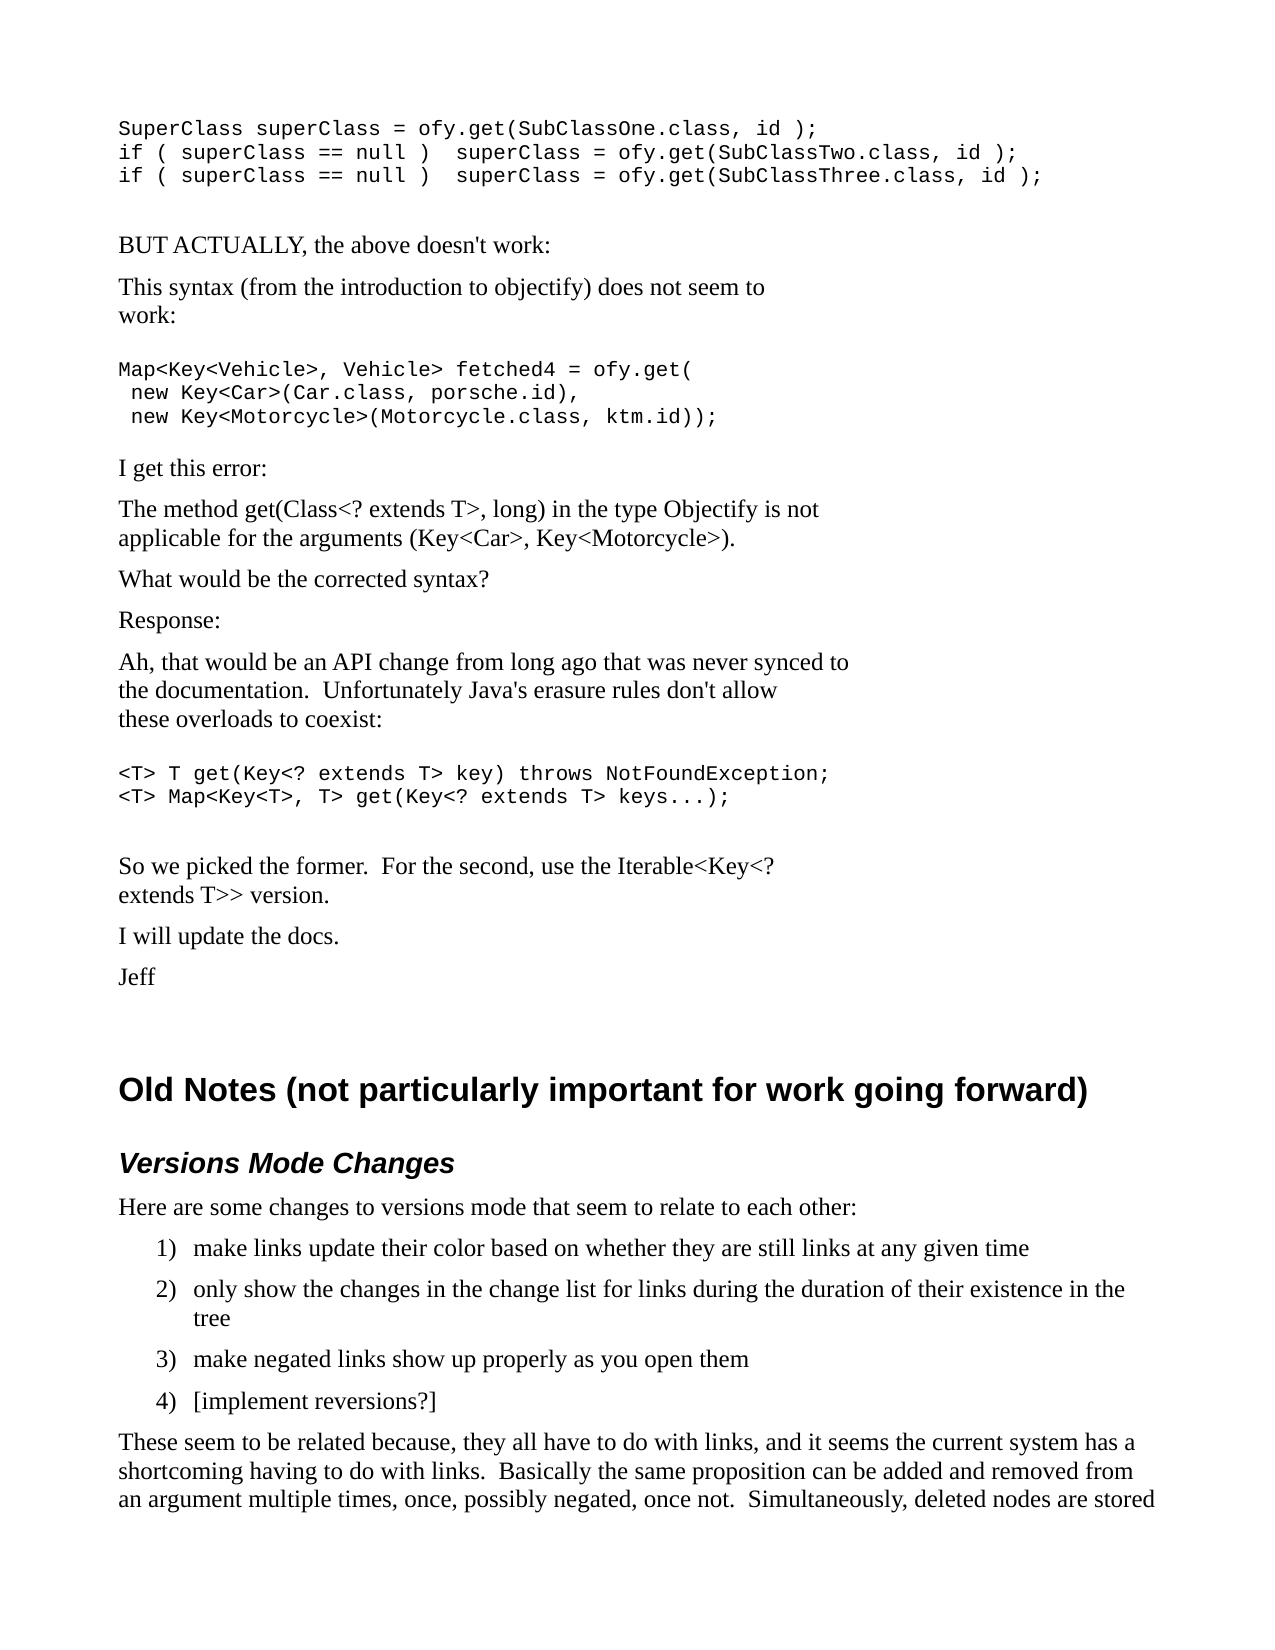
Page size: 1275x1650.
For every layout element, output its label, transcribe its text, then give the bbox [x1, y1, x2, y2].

text Response: [118, 606, 1157, 634]
text if ( superClass == null ) superClass = ofy.get(SubClassTwo.class, id ); [118, 142, 1157, 165]
text Ah, that would be an API change from long ago that was never synced to the documentation. Unfortunately Java's erasure rules don't allow these overloads to coexist: [118, 647, 1157, 733]
text These seem to be related because, they all have to do with links, and it seems the current system has a shortcoming having to do with links. Basically the same proposition can be added and removed from an argument multiple times, once, possibly negated, once not. Simultaneously, deleted nodes are stored [118, 1427, 1157, 1513]
subtitle Versions Mode Changes [118, 1146, 1157, 1179]
list make links update their color based on whether they are still links at any given time [156, 1233, 1157, 1262]
text Jeff [118, 962, 1157, 991]
text What would be the corrected syntax? [118, 564, 1157, 593]
text I will update the docs. [118, 921, 1157, 950]
text BUT ACTUALLY, the above doesn't work: [118, 230, 1157, 259]
text I get this error: [118, 453, 1157, 482]
text Here are some changes to versions mode that seem to relate to each other: [118, 1192, 1157, 1221]
list only show the changes in the change list for links during the duration of their existence in the tree [156, 1274, 1157, 1332]
subtitle Old Notes (not particularly important for work going forward) [118, 1070, 1157, 1108]
list [implement reversions?] [156, 1386, 1157, 1414]
text <T> T get(Key<? extends T> key) throws NotFoundException; <T> Map<Key<T>, T> get(Key<? extends T> keys...); [118, 763, 1157, 810]
text Map<Key<Vehicle>, Vehicle> fetched4 = ofy.get( new Key<Car>(Car.class, porsche.id), new Key<Motorcycle>(Motorcycle.class, ktm.id)); [118, 358, 1157, 429]
text if ( superClass == null ) superClass = ofy.get(SubClassThree.class, id ); [118, 165, 1157, 189]
text So we picked the former. For the second, use the Iterable<Key<? extends T>> version. [118, 851, 1157, 909]
text This syntax (from the introduction to objectify) does not seem to work: [118, 272, 1157, 329]
text The method get(Class<? extends T>, long) in the type Objectify is not applicable for the arguments (Key<Car>, Key<Motorcycle>). [118, 494, 1157, 552]
text SuperClass superClass = ofy.get(SubClassOne.class, id ); [118, 118, 1157, 142]
list make negated links show up properly as you open them [156, 1344, 1157, 1373]
